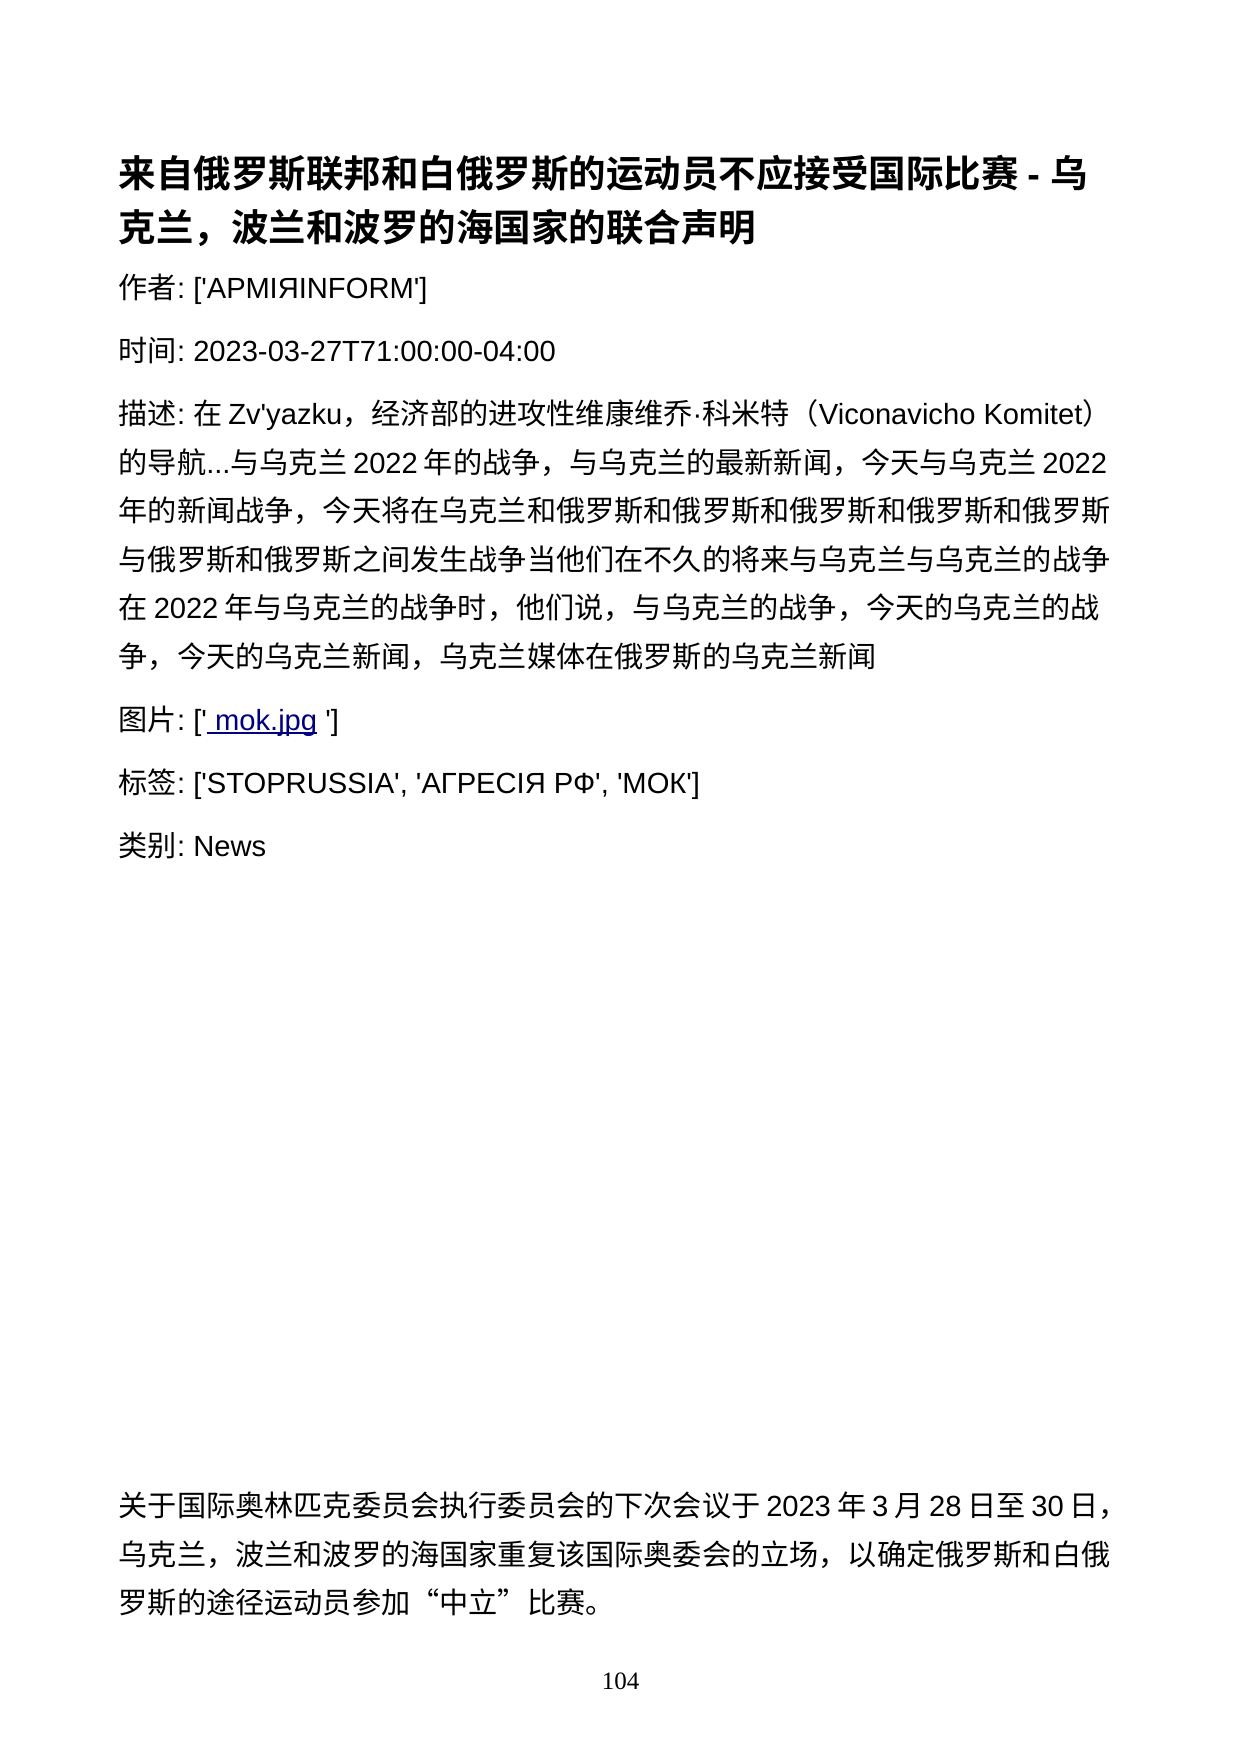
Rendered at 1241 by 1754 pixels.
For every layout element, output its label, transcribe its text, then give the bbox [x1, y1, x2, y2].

subtitle 来自俄罗斯联邦和白俄罗斯的运动员不应接受国际比赛 - 乌克兰，波兰和波罗的海国家的联合声明 [118, 143, 1122, 252]
text 描述: 在Zv'yazku，经济部的进攻性维康维乔·科米特（Viconavicho Komitet）的导航...与乌克兰2022年的战争，与乌克兰的最新新闻，今天与乌克兰2022年的新闻战争，今天将在乌克兰和俄罗斯和俄罗斯和俄罗斯和俄罗斯和俄罗斯与俄罗斯和俄罗斯之间发生战争当他们在不久的将来与乌克兰与乌克兰的战争在2022年与乌克兰的战争时，他们说，与乌克兰的战争，今天的乌克兰的战争，今天的乌克兰新闻，乌克兰媒体在俄罗斯的乌克兰新闻 [118, 391, 1122, 676]
text 作者: ['АРМІЯINFORM'] [118, 264, 1122, 307]
text 图片: [' mok.jpg '] [118, 697, 1122, 739]
text 关于国际奥林匹克委员会执行委员会的下次会议于2023年3月28日至30日，乌克兰，波兰和波罗的海国家重复该国际奥委会的立场，以确定俄罗斯和白俄罗斯的途径运动员参加“中立”比赛。 [118, 886, 1122, 1622]
text 类别: News [118, 823, 1122, 865]
text 时间: 2023-03-27T71:00:00-04:00 [118, 328, 1122, 370]
text 标签: ['STOPRUSSIA', 'АГРЕСІЯ РФ', 'МОК'] [118, 760, 1122, 802]
